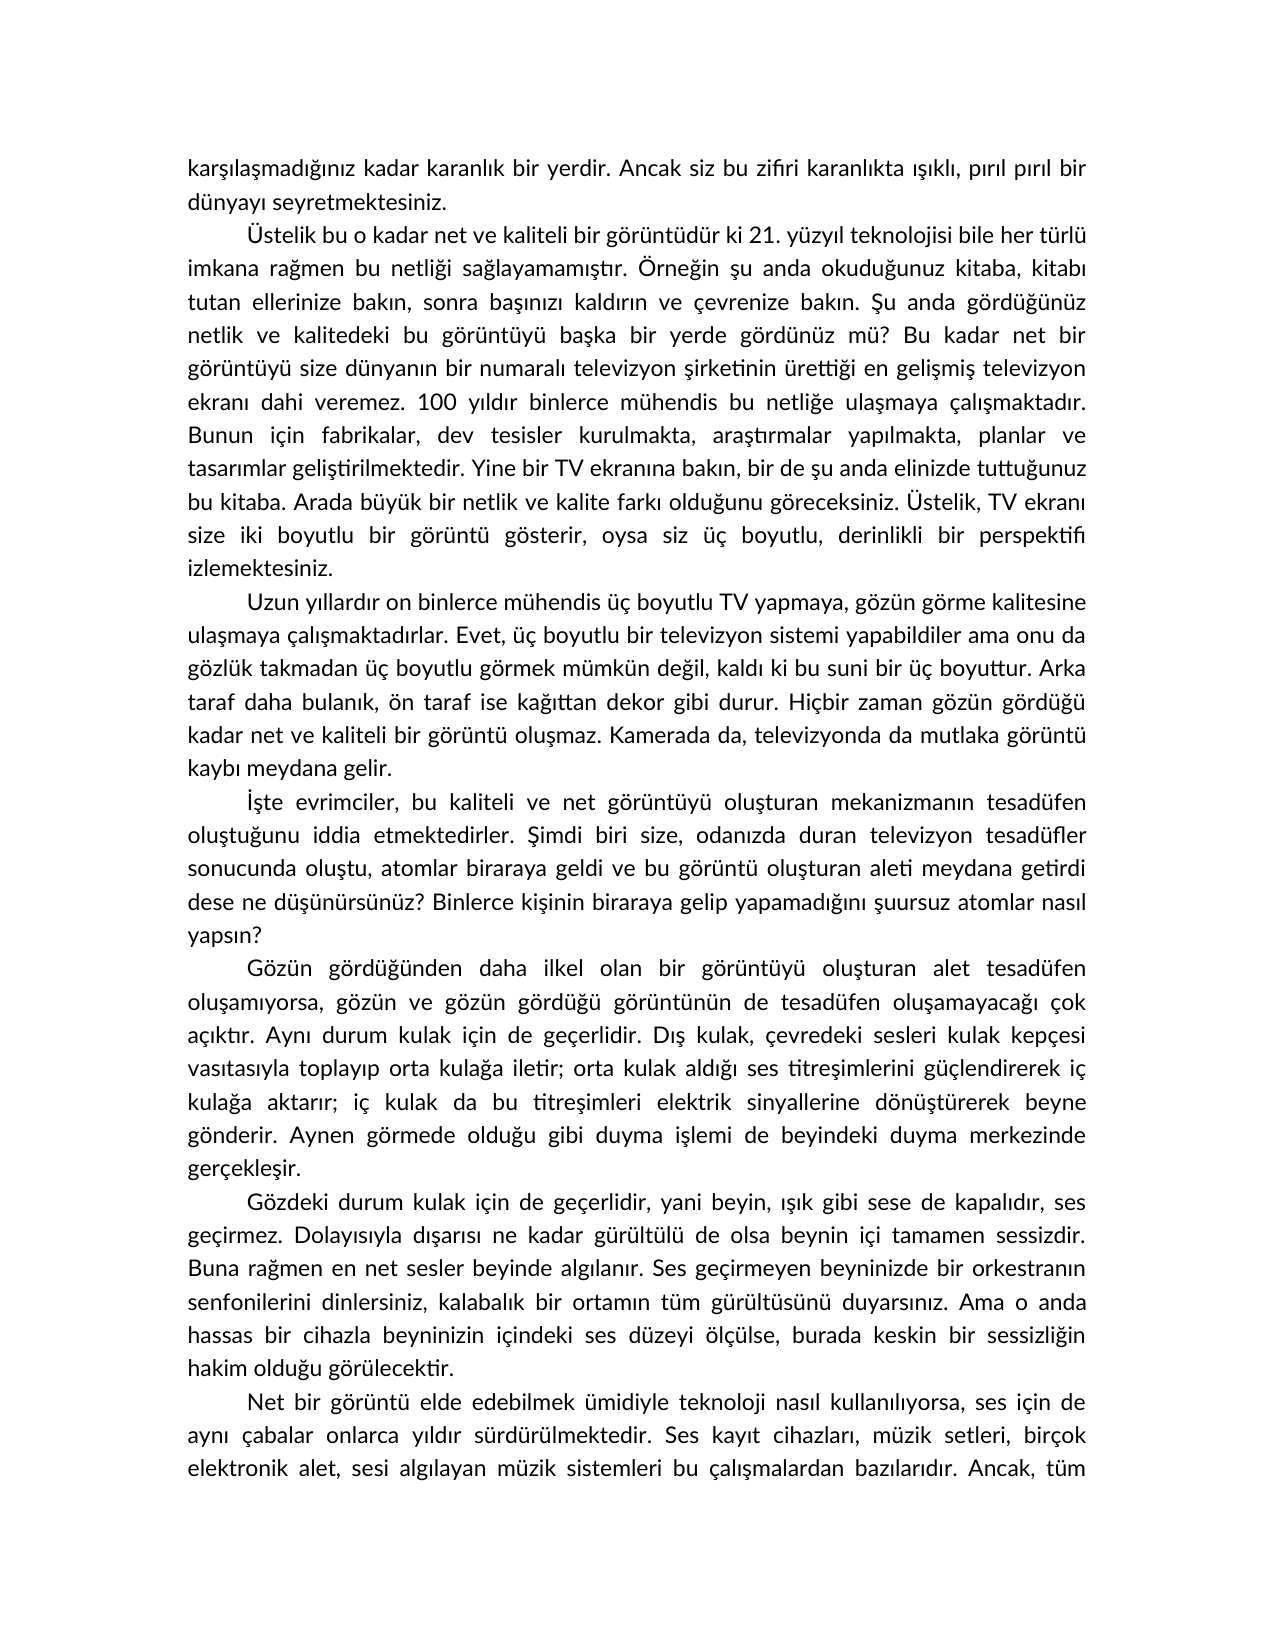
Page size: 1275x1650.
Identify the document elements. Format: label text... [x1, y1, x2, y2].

text karşılaşmadığınız kadar karanlık bir yerdir. Ancak siz bu zifiri karanlıkta ışıklı, pırıl pırıl bir dünyayı seyretmektesiniz. [187, 150, 1087, 217]
text Net bir görüntü elde edebilmek ümidiyle teknoloji nasıl kullanılıyorsa, ses için de aynı çabalar onlarca yıldır sürdürülmektedir. Ses kayıt cihazları, müzik setleri, birçok elektronik alet, sesi algılayan müzik sistemleri bu çalışmalardan bazılarıdır. Ancak, tüm [187, 1383, 1087, 1483]
text Üstelik bu o kadar net ve kaliteli bir görüntüdür ki 21. yüzyıl teknolojisi bile her türlü imkana rağmen bu netliği sağlayamamıştır. Örneğin şu anda okuduğunuz kitaba, kitabı tutan ellerinize bakın, sonra başınızı kaldırın ve çevrenize bakın. Şu anda gördüğünüz netlik ve kalitedeki bu görüntüyü başka bir yerde gördünüz mü? Bu kadar net bir görüntüyü size dünyanın bir numaralı televizyon şirketinin ürettiği en gelişmiş televizyon ekranı dahi veremez. 100 yıldır binlerce mühendis bu netliğe ulaşmaya çalışmaktadır. Bunun için fabrikalar, dev tesisler kurulmakta, araştırmalar yapılmakta, planlar ve tasarımlar geliştirilmektedir. Yine bir TV ekranına bakın, bir de şu anda elinizde tuttuğunuz bu kitaba. Arada büyük bir netlik ve kalite farkı olduğunu göreceksiniz. Üstelik, TV ekranı size iki boyutlu bir görüntü gösterir, oysa siz üç boyutlu, derinlikli bir perspektifi izlemektesiniz. [187, 217, 1087, 583]
text Gözdeki durum kulak için de geçerlidir, yani beyin, ışık gibi sese de kapalıdır, ses geçirmez. Dolayısıyla dışarısı ne kadar gürültülü de olsa beynin içi tamamen sessizdir. Buna rağmen en net sesler beyinde algılanır. Ses geçirmeyen beyninizde bir orkestranın senfonilerini dinlersiniz, kalabalık bir ortamın tüm gürültüsünü duyarsınız. Ama o anda hassas bir cihazla beyninizin içindeki ses düzeyi ölçülse, burada keskin bir sessizliğin hakim olduğu görülecektir. [187, 1183, 1087, 1383]
text Uzun yıllardır on binlerce mühendis üç boyutlu TV yapmaya, gözün görme kalitesine ulaşmaya çalışmaktadırlar. Evet, üç boyutlu bir televizyon sistemi yapabildiler ama onu da gözlük takmadan üç boyutlu görmek mümkün değil, kaldı ki bu suni bir üç boyuttur. Arka taraf daha bulanık, ön taraf ise kağıttan dekor gibi durur. Hiçbir zaman gözün gördüğü kadar net ve kaliteli bir görüntü oluşmaz. Kamerada da, televizyonda da mutlaka görüntü kaybı meydana gelir. [187, 583, 1087, 783]
text Gözün gördüğünden daha ilkel olan bir görüntüyü oluşturan alet tesadüfen oluşamıyorsa, gözün ve gözün gördüğü görüntünün de tesadüfen oluşamayacağı çok açıktır. Aynı durum kulak için de geçerlidir. Dış kulak, çevredeki sesleri kulak kepçesi vasıtasıyla toplayıp orta kulağa iletir; orta kulak aldığı ses titreşimlerini güçlendirerek iç kulağa aktarır; iç kulak da bu titreşimleri elektrik sinyallerine dönüştürerek beyne gönderir. Aynen görmede olduğu gibi duyma işlemi de beyindeki duyma merkezinde gerçekleşir. [187, 950, 1087, 1183]
text İşte evrimciler, bu kaliteli ve net görüntüyü oluşturan mekanizmanın tesadüfen oluştuğunu iddia etmektedirler. Şimdi biri size, odanızda duran televizyon tesadüfler sonucunda oluştu, atomlar biraraya geldi ve bu görüntü oluşturan aleti meydana getirdi dese ne düşünürsünüz? Binlerce kişinin biraraya gelip yapamadığını şuursuz atomlar nasıl yapsın? [187, 783, 1087, 950]
